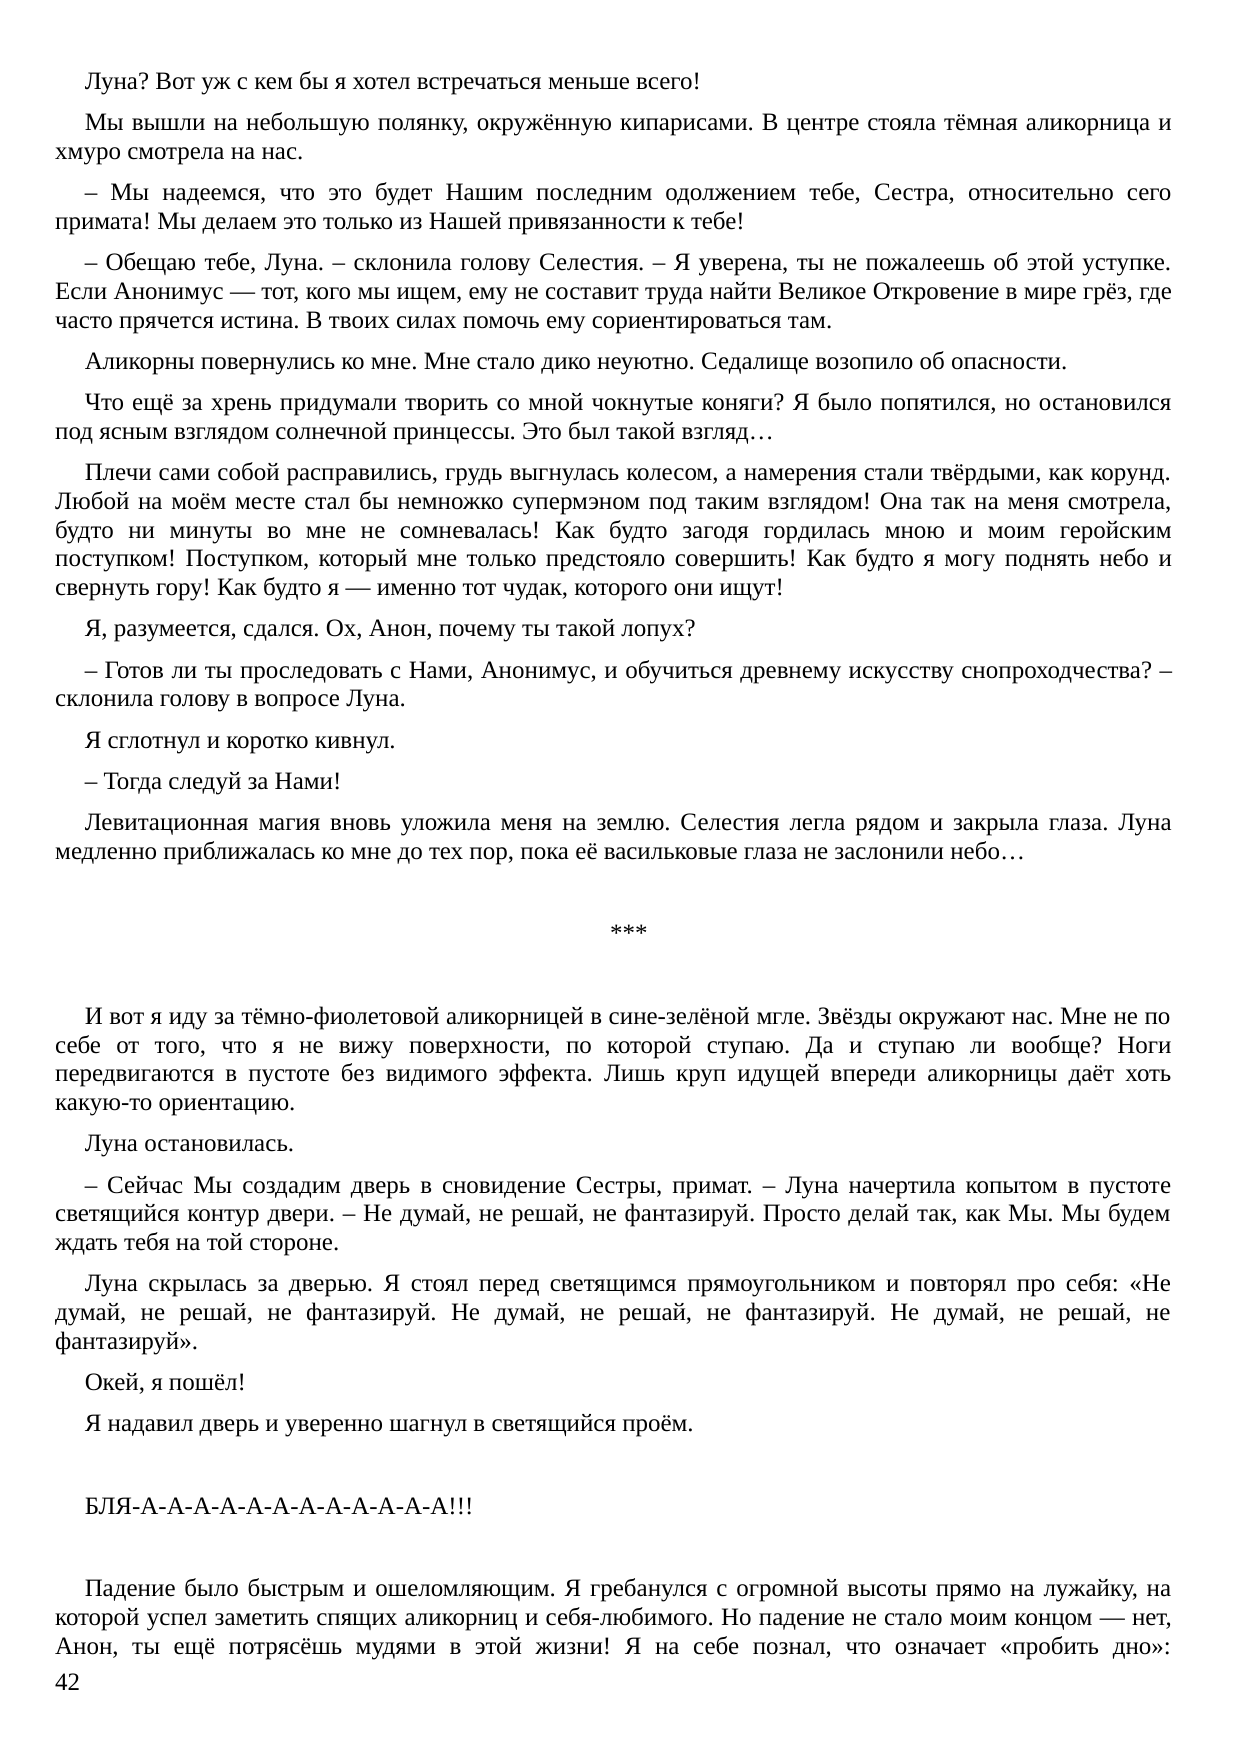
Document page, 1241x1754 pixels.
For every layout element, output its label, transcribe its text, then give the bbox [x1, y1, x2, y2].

text *** [55, 918, 1173, 947]
text И вот я иду за тёмно-фиолетовой аликорницей в сине-зелёной мгле. Звёзды окружают нас. Мне не по себе от того, что я не вижу поверхности, по которой ступаю. Да и ступаю ли вообще? Ноги передвигаются в пустоте без видимого эффекта. Лишь круп идущей впереди аликорницы даёт хоть какую-то ориентацию. [55, 1001, 1173, 1116]
text Аликорны повернулись ко мне. Мне стало дико неуютно. Седалище возопило об опасности. [55, 346, 1173, 375]
text Луна скрылась за дверью. Я стоял перед светящимся прямоугольником и повторял про себя: «Не думай, не решай, не фантазируй. Не думай, не решай, не фантазируй. Не думай, не решай, не фантазируй». [55, 1268, 1173, 1355]
text Луна остановилась. [55, 1128, 1173, 1157]
text – Тогда следуй за Нами! [55, 766, 1173, 795]
text – Готов ли ты проследовать с Нами, Анонимус, и обучиться древнему искусству снопроходчества? – склонила голову в вопросе Луна. [55, 655, 1173, 712]
text Я, разумеется, сдался. Ох, Анон, почему ты такой лопух? [55, 613, 1173, 642]
text Луна? Вот уж с кем бы я хотел встречаться меньше всего! [55, 66, 1173, 95]
text Я надавил дверь и уверенно шагнул в светящийся проём. [55, 1408, 1173, 1437]
text – Обещаю тебе, Луна. – склонила голову Селестия. – Я уверена, ты не пожалеешь об этой уступке. Если Анонимус — тот, кого мы ищем, ему не составит труда найти Великое Откровение в мире грёз, где часто прячется истина. В твоих силах помочь ему сориентироваться там. [55, 247, 1173, 333]
text – Сейчас Мы создадим дверь в сновидение Сестры, примат. – Луна начертила копытом в пустоте светящийся контур двери. – Не думай, не решай, не фантазируй. Просто делай так, как Мы. Мы будем ждать тебя на той стороне. [55, 1170, 1173, 1256]
text Левитационная магия вновь уложила меня на землю. Селестия легла рядом и закрыла глаза. Луна медленно приближалась ко мне до тех пор, пока её васильковые глаза не заслонили небо… [55, 807, 1173, 865]
text Что ещё за хрень придумали творить со мной чокнутые коняги? Я было попятился, но остановился под ясным взглядом солнечной принцессы. Это был такой взгляд… [55, 387, 1173, 445]
text Я сглотнул и коротко кивнул. [55, 725, 1173, 753]
text Падение было быстрым и ошеломляющим. Я гребанулся с огромной высоты прямо на лужайку, на которой успел заметить спящих аликорниц и себя-любимого. Но падение не стало моим концом — нет, Анон, ты ещё потрясёшь мудями в этой жизни! Я на себе познал, что означает «пробить дно»: [55, 1573, 1173, 1660]
text БЛЯ-А-А-А-А-А-А-А-А-А-А-А-А!!! [55, 1491, 1173, 1520]
text Мы вышли на небольшую полянку, окружённую кипарисами. В центре стояла тёмная аликорница и хмуро смотрела на нас. [55, 107, 1173, 165]
text Окей, я пошёл! [55, 1367, 1173, 1396]
text Плечи сами собой расправились, грудь выгнулась колесом, а намерения стали твёрдыми, как корунд. Любой на моём месте стал бы немножко супермэном под таким взглядом! Она так на меня смотрела, будто ни минуты во мне не сомневалась! Как будто загодя гордилась мною и моим геройским поступком! Поступком, который мне только предстояло совершить! Как будто я могу поднять небо и свернуть гору! Как будто я — именно тот чудак, которого они ищут! [55, 457, 1173, 601]
text – Мы надеемся, что это будет Нашим последним одолжением тебе, Сестра, относительно сего примата! Мы делаем это только из Нашей привязанности к тебе! [55, 177, 1173, 235]
